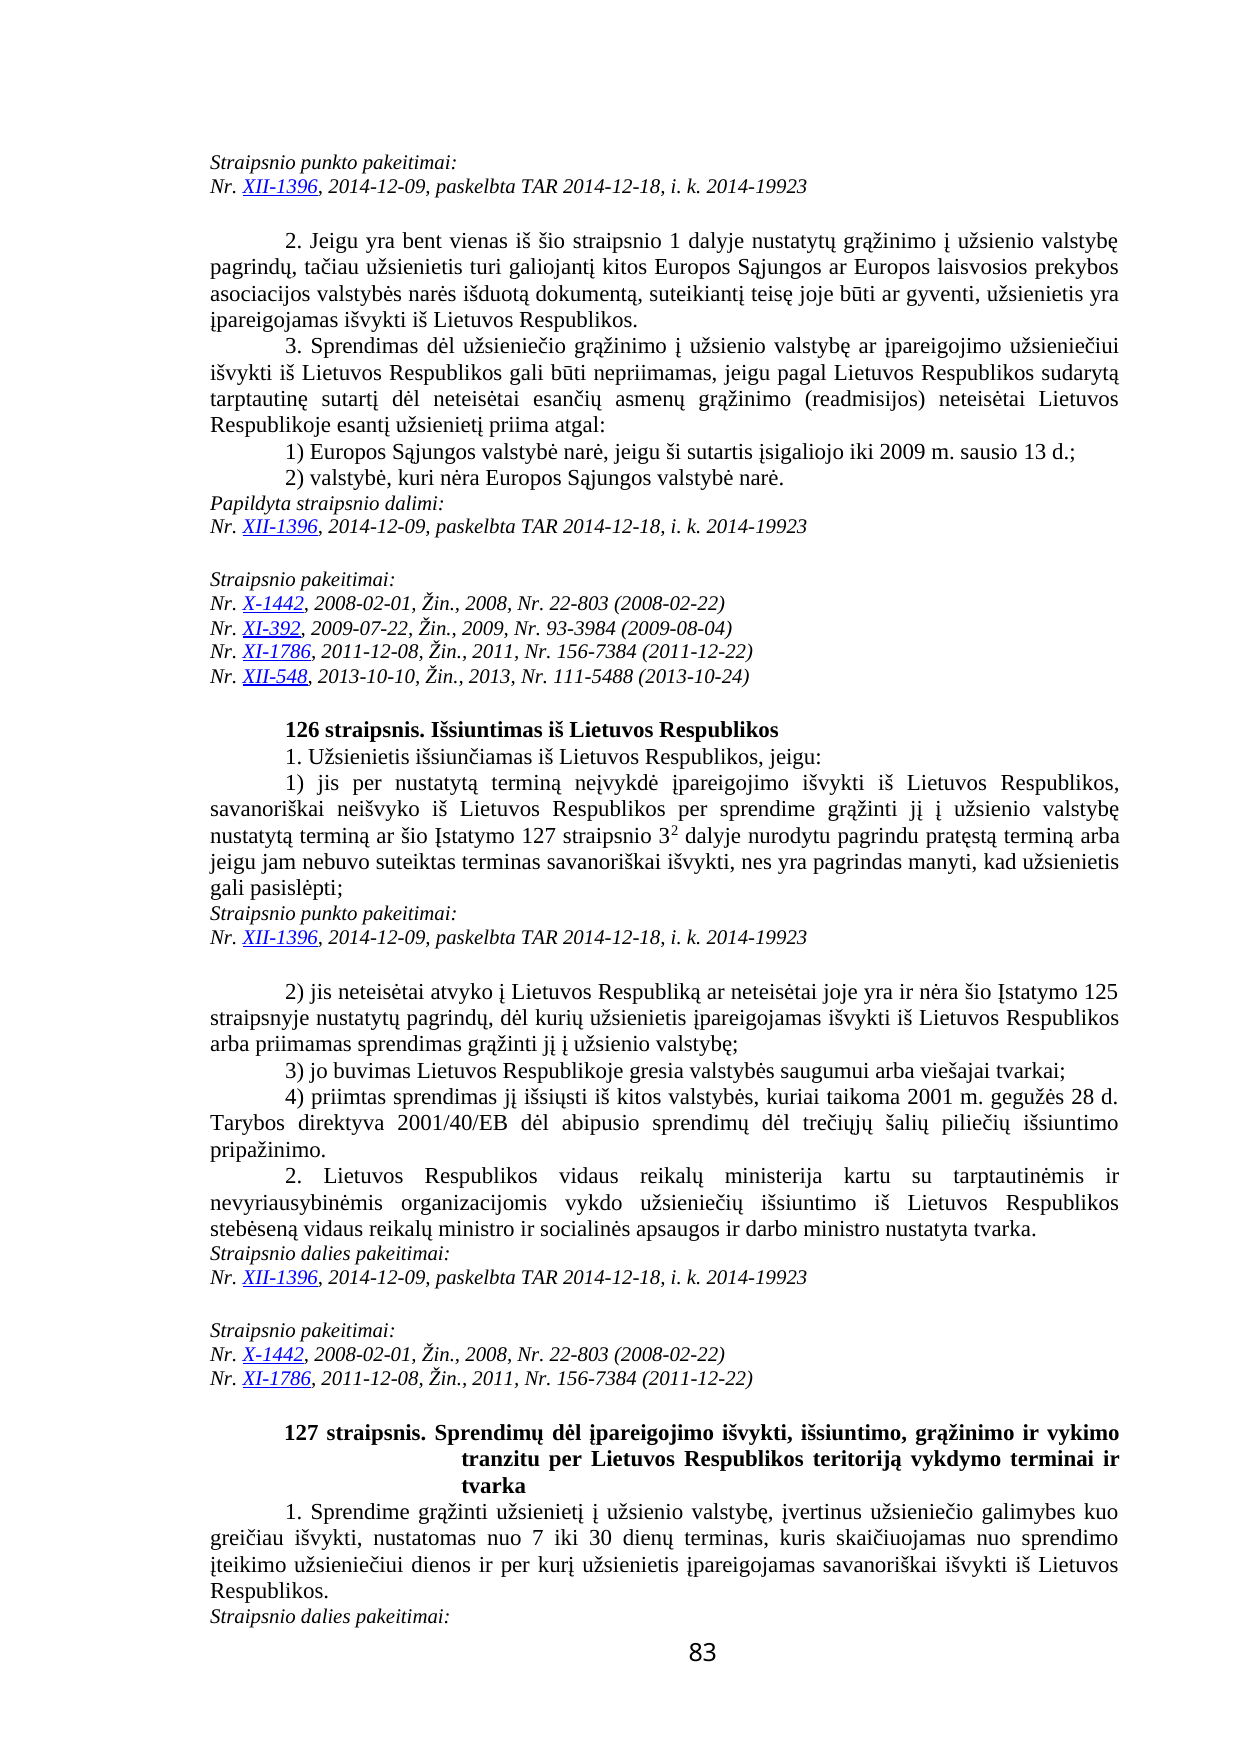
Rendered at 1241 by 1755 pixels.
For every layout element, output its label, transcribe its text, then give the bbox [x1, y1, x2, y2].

text Nr. XII-1396, 2014-12-09, paskelbta TAR 2014-12-18, i. k. 2014-19923 [210, 925, 1120, 949]
text Nr. X-1442, 2008-02-01, Žin., 2008, Nr. 22-803 (2008-02-22) [210, 1342, 1120, 1366]
text 2. Lietuvos Respublikos vidaus reikalų ministerija kartu su tarptautinėmis ir nevyriausybinėmis organizacijomis vykdo užsieniečių išsiuntimo iš Lietuvos Respublikos stebėseną vidaus reikalų ministro ir socialinės apsaugos ir darbo ministro nustatyta tvarka. [210, 1162, 1120, 1241]
text Straipsnio punkto pakeitimai: [210, 901, 1120, 925]
text 1) Europos Sąjungos valstybė narė, jeigu ši sutartis įsigaliojo iki 2009 m. sausio 13 d.; [210, 438, 1120, 464]
text Nr. XI-1786, 2011-12-08, Žin., 2011, Nr. 156-7384 (2011-12-22) [210, 639, 1120, 663]
text 2) jis neteisėtai atvyko į Lietuvos Respubliką ar neteisėtai joje yra ir nėra šio Įstatymo 125 straipsnyje nustatytų pagrindų, dėl kurių užsienietis įpareigojamas išvykti iš Lietuvos Respublikos arba priimamas sprendimas grąžinti jį į užsienio valstybę; [210, 978, 1120, 1057]
text Nr. XII-1396, 2014-12-09, paskelbta TAR 2014-12-18, i. k. 2014-19923 [210, 1265, 1120, 1289]
text 2. Jeigu yra bent vienas iš šio straipsnio 1 dalyje nustatytų grąžinimo į užsienio valstybę pagrindų, tačiau užsienietis turi galiojantį kitos Europos Sąjungos ar Europos laisvosios prekybos asociacijos valstybės narės išduotą dokumentą, suteikiantį teisę joje būti ar gyventi, užsienietis yra įpareigojamas išvykti iš Lietuvos Respublikos. [210, 227, 1120, 332]
text Straipsnio pakeitimai: [210, 1318, 1120, 1342]
text 1. Sprendime grąžinti užsienietį į užsienio valstybę, įvertinus užsieniečio galimybes kuo greičiau išvykti, nustatomas nuo 7 iki 30 dienų terminas, kuris skaičiuojamas nuo sprendimo įteikimo užsieniečiui dienos ir per kurį užsienietis įpareigojamas savanoriškai išvykti iš Lietuvos Respublikos. [210, 1498, 1120, 1603]
text 3. Sprendimas dėl užsieniečio grąžinimo į užsienio valstybę ar įpareigojimo užsieniečiui išvykti iš Lietuvos Respublikos gali būti nepriimamas, jeigu pagal Lietuvos Respublikos sudarytą tarptautinę sutartį dėl neteisėtai esančių asmenų grąžinimo (readmisijos) neteisėtai Lietuvos Respublikoje esantį užsienietį priima atgal: [210, 332, 1120, 438]
text Nr. XI-1786, 2011-12-08, Žin., 2011, Nr. 156-7384 (2011-12-22) [210, 1366, 1120, 1390]
text Papildyta straipsnio dalimi: [210, 490, 1120, 514]
text Straipsnio punkto pakeitimai: [210, 150, 1120, 174]
text Nr. XII-548, 2013-10-10, Žin., 2013, Nr. 111-5488 (2013-10-24) [210, 663, 1120, 688]
text 1) jis per nustatytą terminą neįvykdė įpareigojimo išvykti iš Lietuvos Respublikos, savanoriškai neišvyko iš Lietuvos Respublikos per sprendime grąžinti jį į užsienio valstybę nustatytą terminą ar šio Įstatymo 127 straipsnio 32 dalyje nurodytu pagrindu pratęstą terminą arba jeigu jam nebuvo suteiktas terminas savanoriškai išvykti, nes yra pagrindas manyti, kad užsienietis gali pasislėpti; [210, 769, 1120, 901]
text 1. Užsienietis išsiunčiamas iš Lietuvos Respublikos, jeigu: [210, 743, 1120, 769]
text 4) priimtas sprendimas jį išsiųsti iš kitos valstybės, kuriai taikoma 2001 m. gegužės 28 d. Tarybos direktyva 2001/40/EB dėl abipusio sprendimų dėl trečiųjų šalių piliečių išsiuntimo pripažinimo. [210, 1083, 1120, 1162]
text Straipsnio dalies pakeitimai: [210, 1603, 1120, 1628]
text 126 straipsnis. Išsiuntimas iš Lietuvos Respublikos [210, 716, 1120, 743]
text Straipsnio dalies pakeitimai: [210, 1241, 1120, 1265]
text 2) valstybė, kuri nėra Europos Sąjungos valstybė narė. [210, 464, 1120, 490]
text Nr. XI-392, 2009-07-22, Žin., 2009, Nr. 93-3984 (2009-08-04) [210, 615, 1120, 639]
text 3) jo buvimas Lietuvos Respublikoje gresia valstybės saugumui arba viešajai tvarkai; [210, 1057, 1120, 1083]
text Nr. XII-1396, 2014-12-09, paskelbta TAR 2014-12-18, i. k. 2014-19923 [210, 514, 1120, 538]
text Nr. X-1442, 2008-02-01, Žin., 2008, Nr. 22-803 (2008-02-22) [210, 591, 1120, 615]
text 127 straipsnis. Sprendimų dėl įpareigojimo išvykti, išsiuntimo, grąžinimo ir vykimo tranzitu per Lietuvos Respublikos teritoriją vykdymo terminai ir tvarka [284, 1419, 1120, 1498]
text Nr. XII-1396, 2014-12-09, paskelbta TAR 2014-12-18, i. k. 2014-19923 [210, 174, 1120, 198]
text Straipsnio pakeitimai: [210, 567, 1120, 591]
